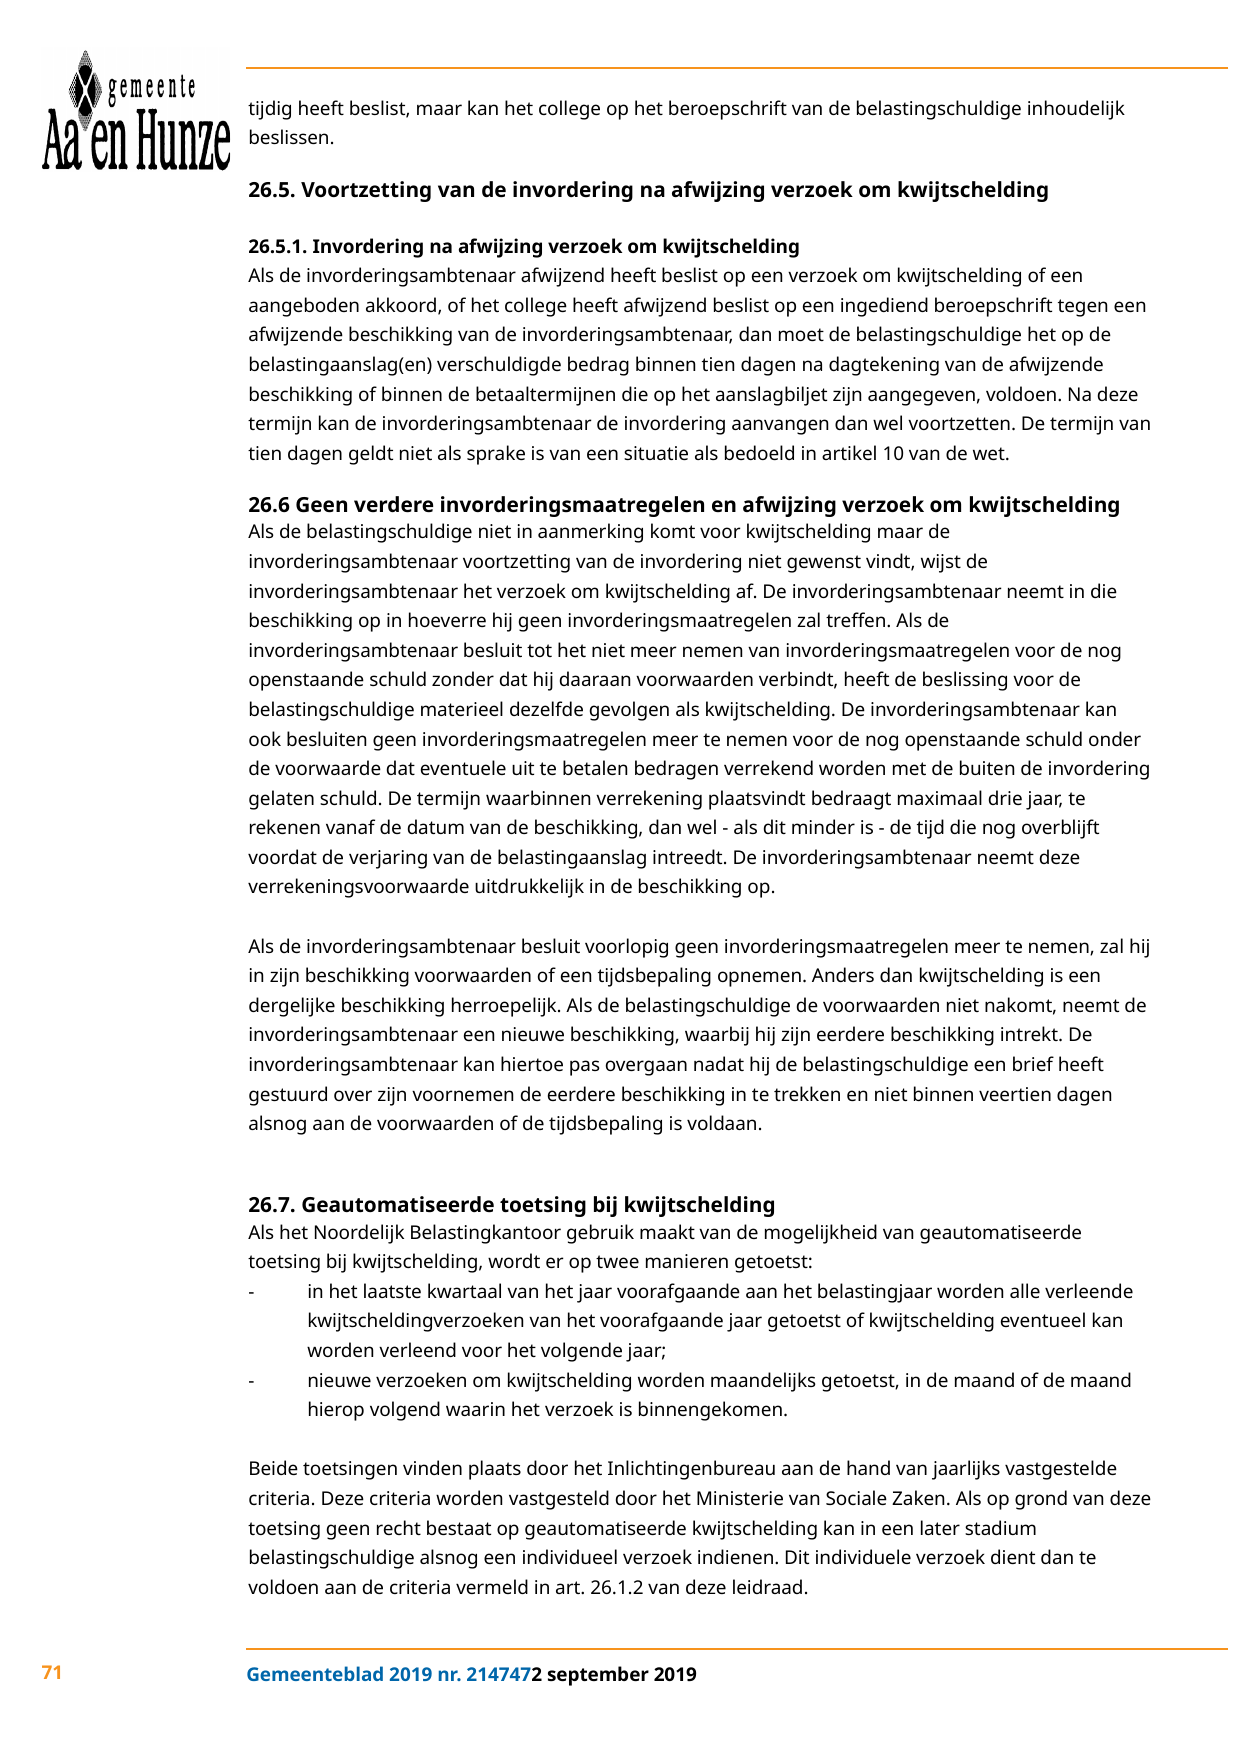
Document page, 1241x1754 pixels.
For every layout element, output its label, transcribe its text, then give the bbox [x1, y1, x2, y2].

text 26.5.1. Invordering na afwijzing verzoek om kwijtschelding [248, 233, 1152, 258]
text Als het Noordelijk Belastingkantoor gebruik maakt van de mogelijkheid van geautomatiseerde toetsing bij kwijtschelding, wordt er op twee manieren getoetst: [248, 1219, 1152, 1274]
text 26.6 Geen verdere invorderingsmaatregelen en afwijzing verzoek om kwijtschelding [248, 490, 1152, 519]
list in het laatste kwartaal van het jaar voorafgaande aan het belastingjaar worden alle verleende kwijtscheldingverzoeken van het voorafgaande jaar getoetst of kwijtschelding eventueel kan worden verleend voor het volgende jaar; [248, 1278, 1152, 1363]
text 26.7. Geautomatiseerde toetsing bij kwijtschelding [248, 1190, 1152, 1219]
list nieuwe verzoeken om kwijtschelding worden maandelijks getoetst, in de maand of de maand hierop volgend waarin het verzoek is binnengekomen. [248, 1367, 1152, 1422]
text Als de invorderingsambtenaar afwijzend heeft beslist op een verzoek om kwijtschelding of een aangeboden akkoord, of het college heeft afwijzend beslist op een ingediend beroepschrift tegen een afwijzende beschikking van de invorderingsambtenaar, dan moet de belastingschuldige het op de belastingaanslag(en) verschuldigde bedrag binnen tien dagen na dagtekening van de afwijzende beschikking of binnen de betaaltermijnen die op het aanslagbiljet zijn aangegeven, voldoen. Na deze termijn kan de invorderingsambtenaar de invordering aanvangen dan wel voortzetten. De termijn van tien dagen geldt niet als sprake is van een situatie als bedoeld in artikel 10 van de wet. [248, 262, 1152, 466]
text Beide toetsingen vinden plaats door het Inlichtingenbureau aan de hand van jaarlijks vastgestelde criteria. Deze criteria worden vastgesteld door het Ministerie van Sociale Zaken. Als op grond van deze toetsing geen recht bestaat op geautomatiseerde kwijtschelding kan in een later stadium belastingschuldige alsnog een individueel verzoek indienen. Dit individuele verzoek dient dan te voldoen aan de criteria vermeld in art. 26.1.2 van deze leidraad. [248, 1456, 1152, 1599]
text Als de invorderingsambtenaar besluit voorlopig geen invorderingsmaatregelen meer te nemen, zal hij in zijn beschikking voorwaarden of een tijdsbepaling opnemen. Anders dan kwijtschelding is een dergelijke beschikking herroepelijk. Als de belastingschuldige de voorwaarden niet nakomt, neemt de invorderingsambtenaar een nieuwe beschikking, waarbij hij zijn eerdere beschikking intrekt. De invorderingsambtenaar kan hiertoe pas overgaan nadat hij de belastingschuldige een brief heeft gestuurd over zijn voornemen de eerdere beschikking in te trekken en niet binnen veertien dagen alsnog aan de voorwaarden of de tijdsbepaling is voldaan. [248, 933, 1152, 1136]
picture [41, 47, 231, 172]
text tijdig heeft beslist, maar kan het college op het beroepschrift van de belastingschuldige inhoudelijk beslissen. [248, 95, 1152, 150]
text 26.5. Voortzetting van de invordering na afwijzing verzoek om kwijtschelding [248, 175, 1152, 203]
text Als de belastingschuldige niet in aanmerking komt voor kwijtschelding maar de invorderingsambtenaar voortzetting van de invordering niet gewenst vindt, wijst de invorderingsambtenaar het verzoek om kwijtschelding af. De invorderingsambtenaar neemt in die beschikking op in hoeverre hij geen invorderingsmaatregelen zal treffen. Als de invorderingsambtenaar besluit tot het niet meer nemen van invorderingsmaatregelen voor de nog openstaande schuld zonder dat hij daaraan voorwaarden verbindt, heeft de beslissing voor de belastingschuldige materieel dezelfde gevolgen als kwijtschelding. De invorderingsambtenaar kan ook besluiten geen invorderingsmaatregelen meer te nemen voor de nog openstaande schuld onder de voorwaarde dat eventuele uit te betalen bedragen verrekend worden met de buiten de invordering gelaten schuld. De termijn waarbinnen verrekening plaatsvindt bedraagt maximaal drie jaar, te rekenen vanaf de datum van de beschikking, dan wel - als dit minder is - de tijd die nog overblijft voordat de verjaring van de belastingaanslag intreedt. De invorderingsambtenaar neemt deze verrekeningsvoorwaarde uitdrukkelijk in de beschikking op. [248, 519, 1152, 899]
